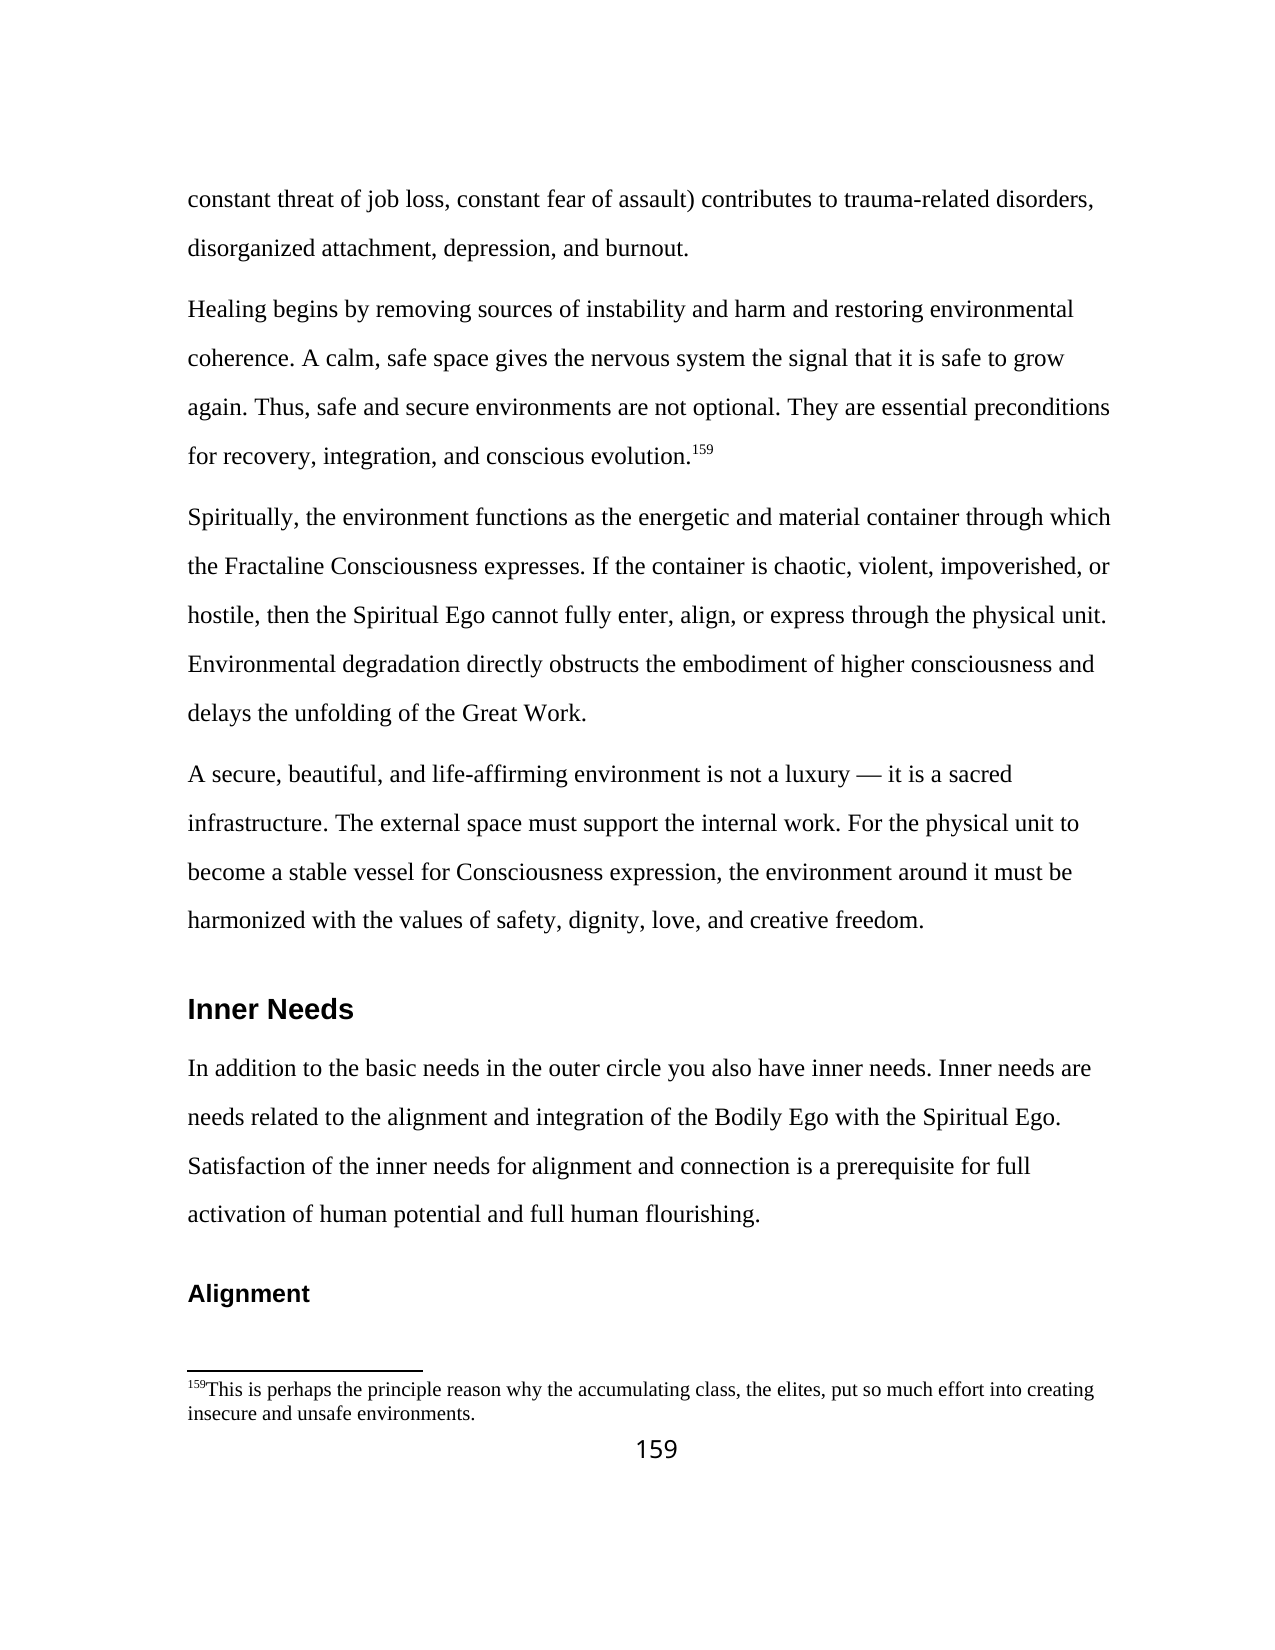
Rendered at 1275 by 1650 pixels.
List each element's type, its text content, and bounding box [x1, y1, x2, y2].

text Spiritually, the environment functions as the energetic and material container through which the Fractaline Consciousness expresses. If the container is chaotic, violent, impoverished, or hostile, then the Spiritual Ego cannot fully enter, align, or express through the physical unit. Environmental degradation directly obstructs the embodiment of higher consciousness and delays the unfolding of the Great Work. [187, 502, 1125, 726]
subtitle Alignment [187, 1279, 1125, 1307]
text This is perhaps the principle reason why the accumulating class, the elites, put so much effort into creating insecure and unsafe environments. [187, 1377, 1125, 1425]
subtitle Inner Needs [187, 992, 1125, 1025]
text Healing begins by removing sources of instability and harm and restoring environmental coherence. A calm, safe space gives the nervous system the signal that it is safe to grow again. Thus, safe and secure environments are not optional. They are essential preconditions for recovery, integration, and conscious evolution. [187, 294, 1125, 469]
text A secure, beautiful, and life-affirming environment is not a luxury — it is a sacred infrastructure. The external space must support the internal work. For the physical unit to become a stable vessel for Consciousness expression, the environment around it must be harmonized with the values of safety, dignity, love, and creative freedom. [187, 759, 1125, 934]
text In addition to the basic needs in the outer circle you also have inner needs. Inner needs are needs related to the alignment and integration of the Bodily Ego with the Spiritual Ego. Satisfaction of the inner needs for alignment and connection is a prerequisite for full activation of human potential and full human flourishing. [187, 1053, 1125, 1228]
text constant threat of job loss, constant fear of assault) contributes to trauma-related disorders, disorganized attachment, depression, and burnout. [187, 184, 1125, 262]
